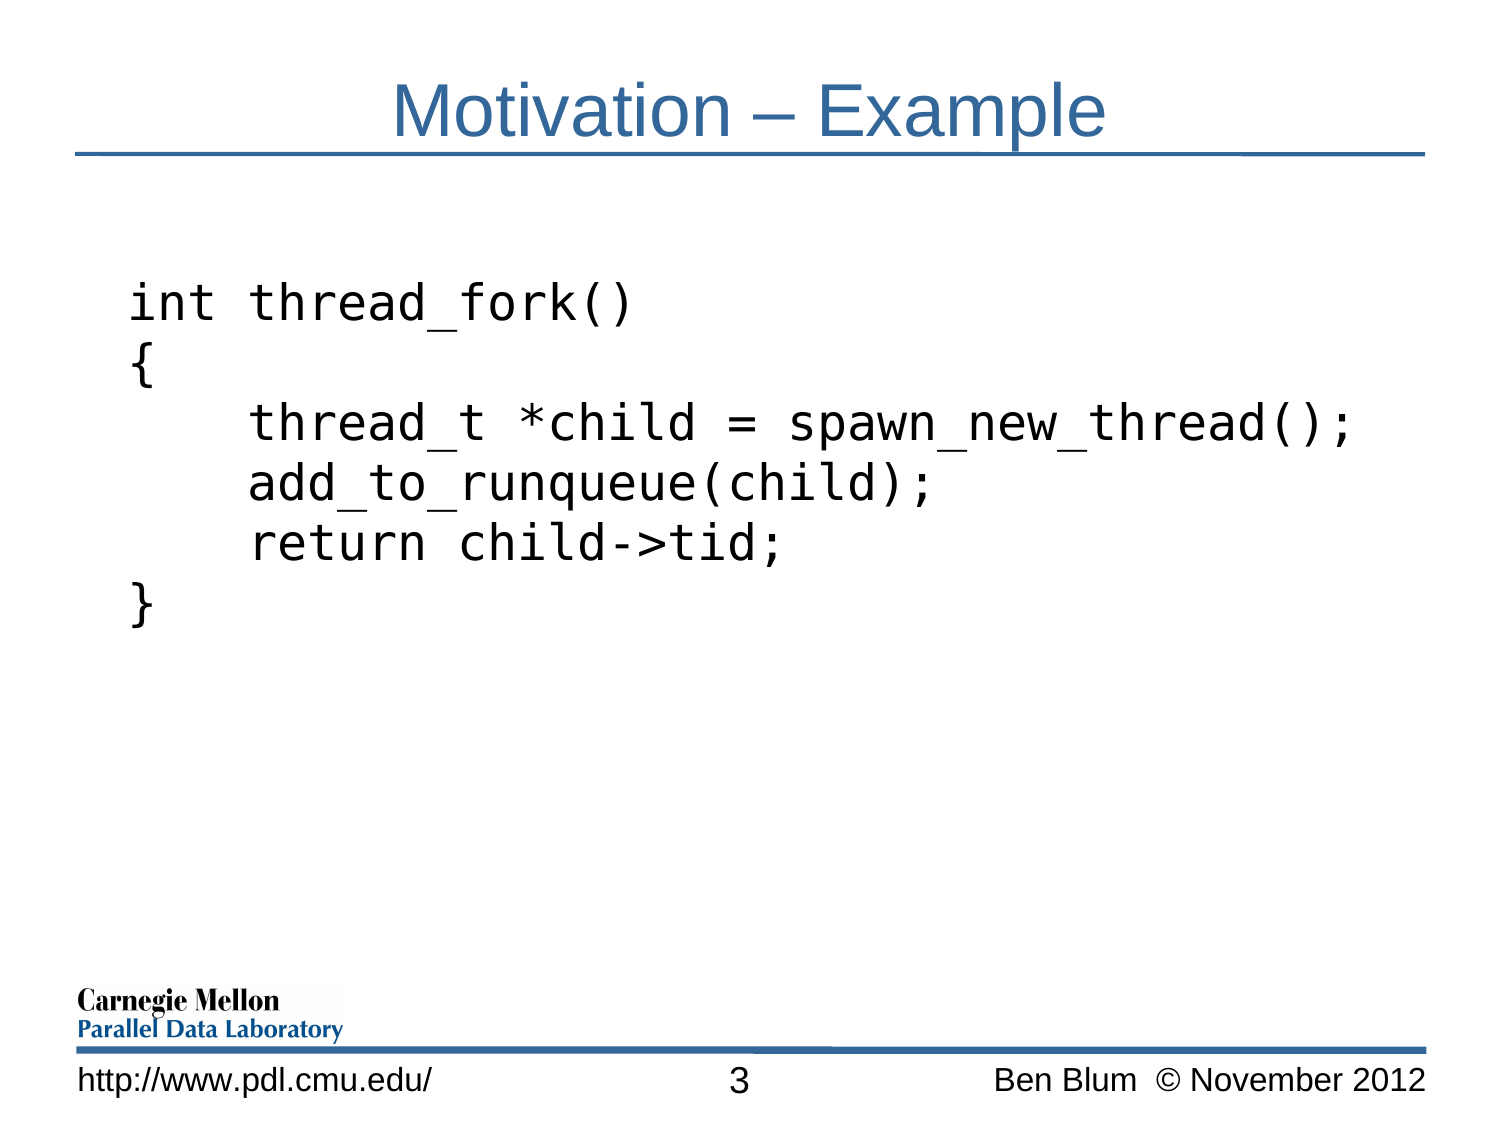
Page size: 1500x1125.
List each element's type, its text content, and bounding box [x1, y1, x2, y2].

picture [77, 979, 343, 1044]
text_box int thread_fork() { thread_t *child = spawn_new_thread(); add_to_runqueue(child); return child->tid; } [112, 262, 1388, 901]
title Motivation – Example [112, 50, 1388, 163]
